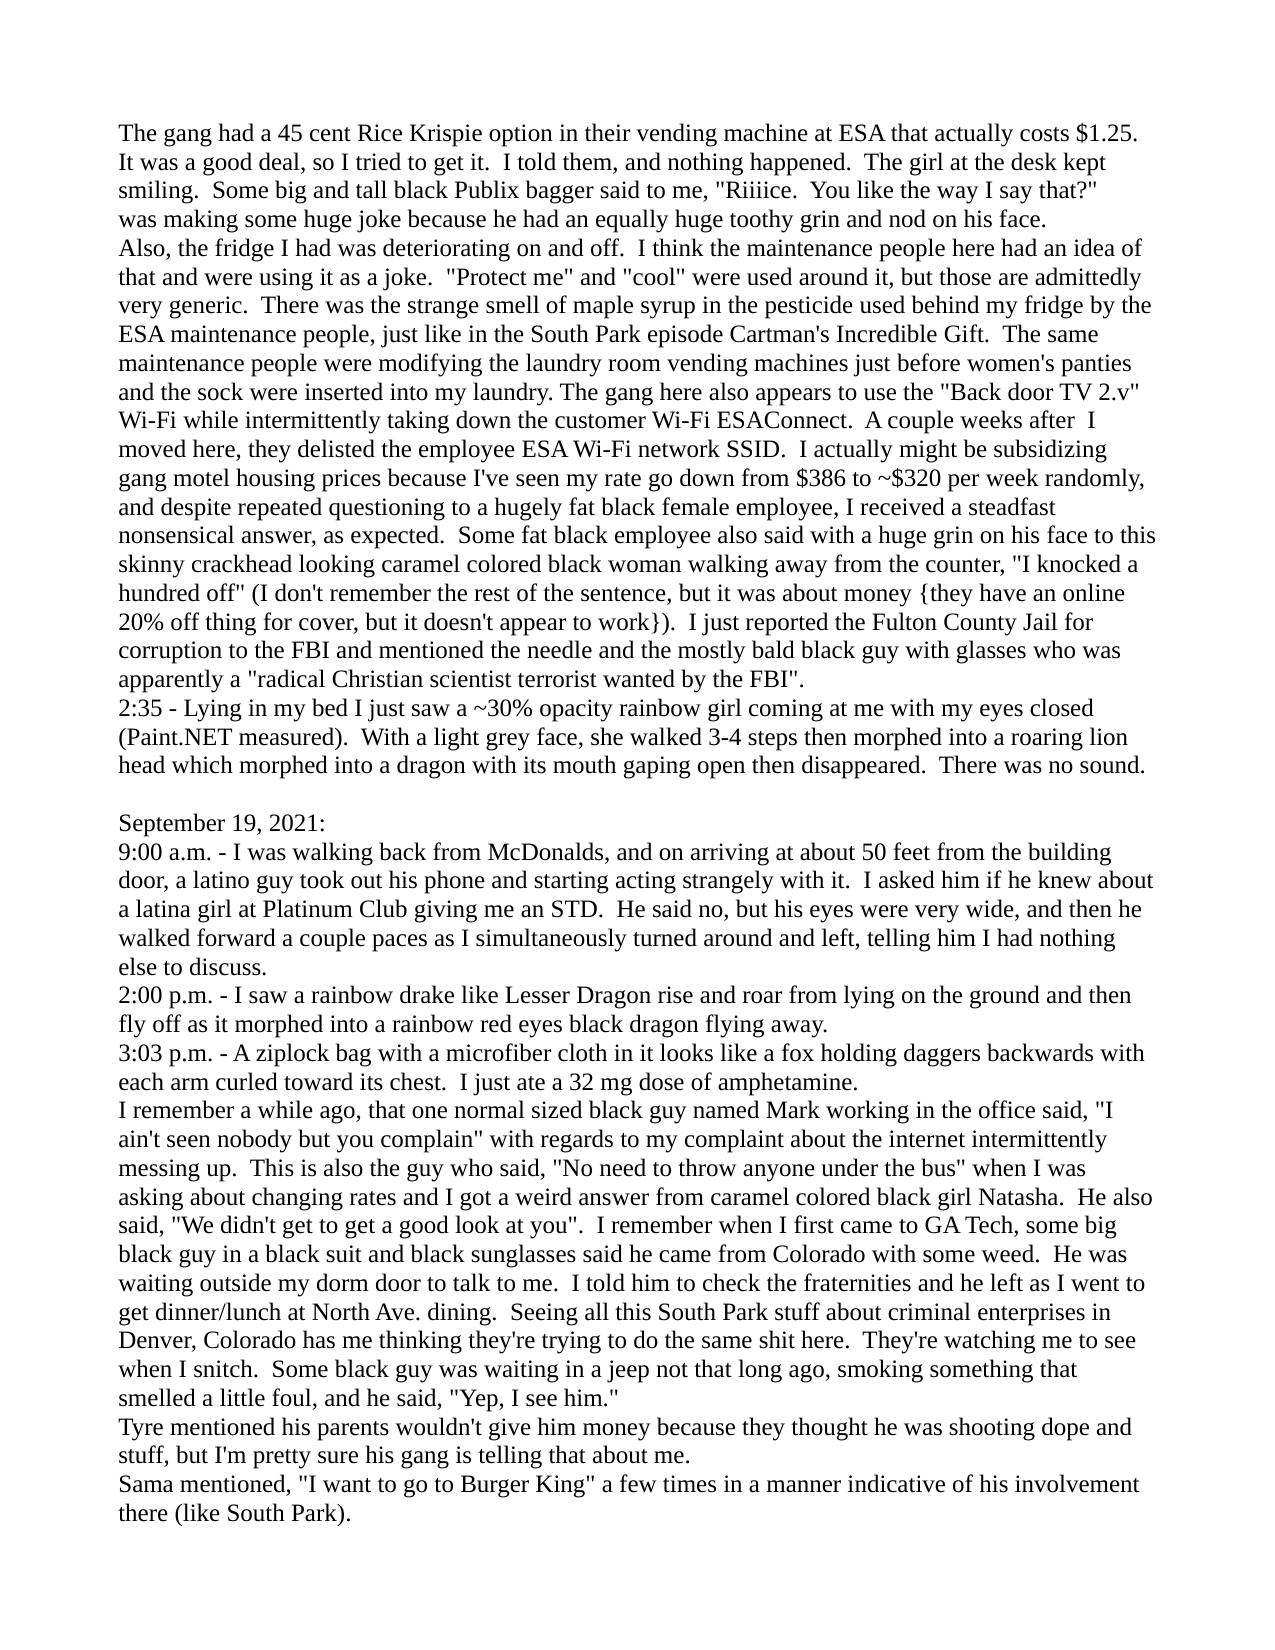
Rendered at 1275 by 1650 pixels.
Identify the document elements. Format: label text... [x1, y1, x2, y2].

text 9:00 a.m. - I was walking back from McDonalds, and on arriving at about 50 feet from the building door, a latino guy took out his phone and starting acting strangely with it. I asked him if he knew about a latina girl at Platinum Club giving me an STD. He said no, but his eyes were very wide, and then he walked forward a couple paces as I simultaneously turned around and left, telling him I had nothing else to discuss. [118, 837, 1157, 981]
text 3:03 p.m. - A ziplock bag with a microfiber cloth in it looks like a fox holding daggers backwards with each arm curled toward its chest. I just ate a 32 mg dose of amphetamine. [118, 1038, 1157, 1096]
text was making some huge joke because he had an equally huge toothy grin and nod on his face. [118, 204, 1157, 233]
text Sama mentioned, "I want to go to Burger King" a few times in a manner indicative of his involvement there (like South Park). [118, 1469, 1157, 1527]
text Tyre mentioned his parents wouldn't give him money because they thought he was shooting dope and stuff, but I'm pretty sure his gang is telling that about me. [118, 1412, 1157, 1469]
text September 19, 2021: [118, 808, 1157, 837]
text I remember a while ago, that one normal sized black guy named Mark working in the office said, "I ain't seen nobody but you complain" with regards to my complaint about the internet intermittently messing up. This is also the guy who said, "No need to throw anyone under the bus" when I was asking about changing rates and I got a weird answer from caramel colored black girl Natasha. He also said, "We didn't get to get a good look at you". I remember when I first came to GA Tech, some big black guy in a black suit and black sunglasses said he came from Colorado with some weed. He was waiting outside my dorm door to talk to me. I told him to check the fraternities and he left as I went to get dinner/lunch at North Ave. dining. Seeing all this South Park stuff about criminal enterprises in Denver, Colorado has me thinking they're trying to do the same shit here. They're watching me to see when I snitch. Some black guy was waiting in a jeep not that long ago, smoking something that smelled a little foul, and he said, "Yep, I see him." [118, 1096, 1157, 1412]
text Also, the fridge I had was deteriorating on and off. I think the maintenance people here had an idea of that and were using it as a joke. "Protect me" and "cool" were used around it, but those are admittedly very generic. There was the strange smell of maple syrup in the pesticide used behind my fridge by the ESA maintenance people, just like in the South Park episode Cartman's Incredible Gift. The same maintenance people were modifying the laundry room vending machines just before women's panties and the sock were inserted into my laundry. The gang here also appears to use the "Back door TV 2.v" Wi-Fi while intermittently taking down the customer Wi-Fi ESAConnect. A couple weeks after I moved here, they delisted the employee ESA Wi-Fi network SSID. I actually might be subsidizing gang motel housing prices because I've seen my rate go down from $386 to ~$320 per week randomly, and despite repeated questioning to a hugely fat black female employee, I received a steadfast nonsensical answer, as expected. Some fat black employee also said with a huge grin on his face to this skinny crackhead looking caramel colored black woman walking away from the counter, "I knocked a hundred off" (I don't remember the rest of the sentence, but it was about money {they have an online 20% off thing for cover, but it doesn't appear to work}). I just reported the Fulton County Jail for corruption to the FBI and mentioned the needle and the mostly bald black guy with glasses who was apparently a "radical Christian scientist terrorist wanted by the FBI". [118, 233, 1157, 693]
text The gang had a 45 cent Rice Krispie option in their vending machine at ESA that actually costs $1.25. It was a good deal, so I tried to get it. I told them, and nothing happened. The girl at the desk kept smiling. Some big and tall black Publix bagger said to me, "Riiiice. You like the way I say that?" [118, 118, 1157, 204]
text 2:00 p.m. - I saw a rainbow drake like Lesser Dragon rise and roar from lying on the ground and then fly off as it morphed into a rainbow red eyes black dragon flying away. [118, 981, 1157, 1038]
text 2:35 - Lying in my bed I just saw a ~30% opacity rainbow girl coming at me with my eyes closed (Paint.NET measured). With a light grey face, she walked 3-4 steps then morphed into a roaring lion head which morphed into a dragon with its mouth gaping open then disappeared. There was no sound. [118, 693, 1157, 779]
